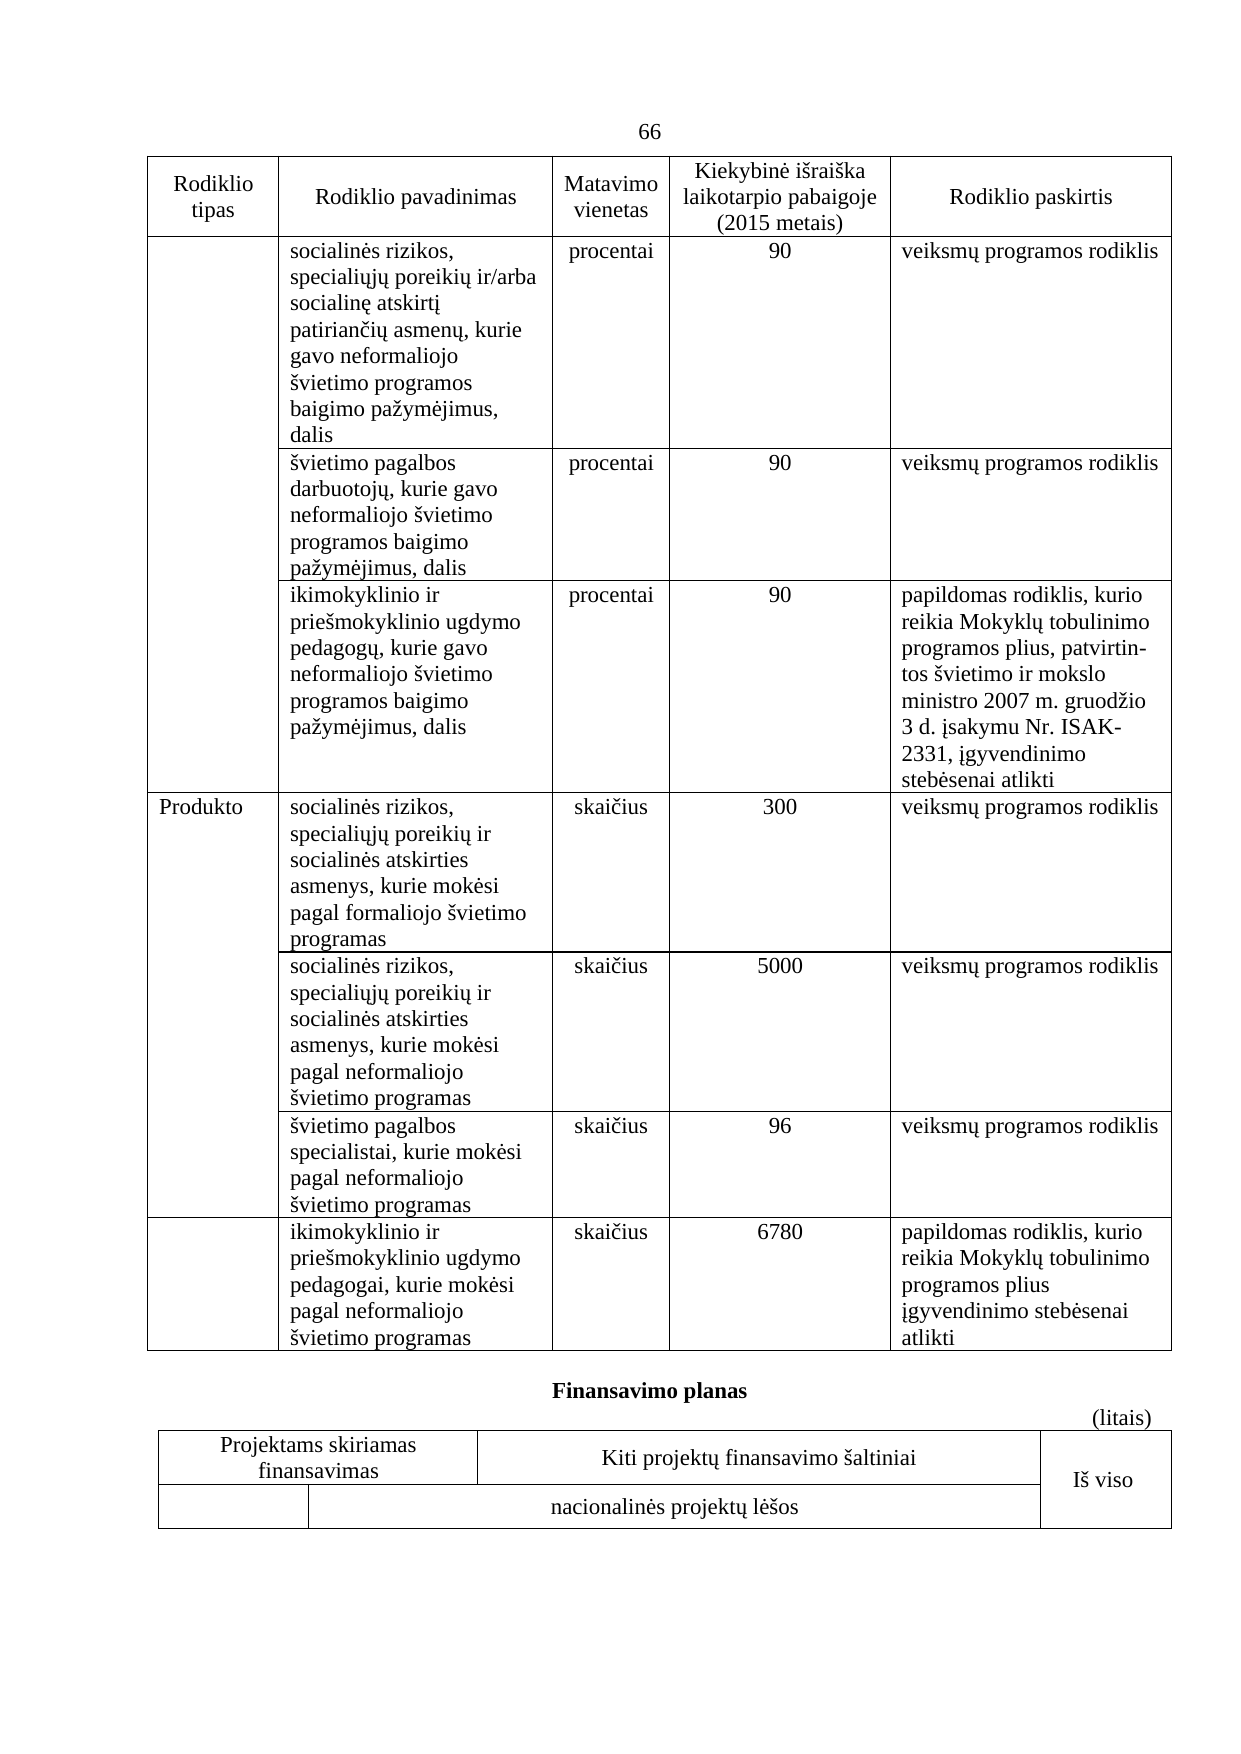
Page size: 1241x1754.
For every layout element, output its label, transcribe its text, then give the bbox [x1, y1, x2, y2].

table_cell [148, 237, 278, 792]
table_cell veiksmų programos rodiklis [891, 953, 1171, 1111]
table_cell skaičius [553, 1218, 669, 1350]
table_cell skaičius [553, 793, 669, 951]
table_cell 90 [670, 581, 890, 792]
table_cell nacionalinės projektų lėšos [309, 1485, 1040, 1527]
table_header Rodiklio tipas [148, 157, 278, 236]
table_cell socialinės rizikos, specialiųjų poreikių ir/arba socialinę atskirtį patiriančių asmenų, kurie gavo neformaliojo švietimo programos baigimo pažymėjimus, dalis [279, 237, 552, 448]
table_cell veiksmų programos rodiklis [891, 449, 1171, 580]
table_cell papildomas rodiklis, kurio reikia Mokyklų tobulinimo programos plius, patvirtin­tos švietimo ir mokslo ministro 2007 m. gruodžio 3 d. įsakymu Nr. ISAK-2331, įgyvendinimo stebėsenai atlikti [891, 581, 1171, 792]
table_header Projektams skiriamas finansavimas [159, 1431, 477, 1484]
table_cell ikimokyklinio ir priešmokyklinio ugdymo pedagogai, kurie mokėsi pagal neformaliojo švietimo programas [279, 1218, 552, 1350]
table_cell 96 [670, 1112, 890, 1217]
table_cell papildomas rodiklis, kurio reikia Mokyklų tobulinimo programos plius įgyvendinimo stebėsenai atlikti [891, 1218, 1171, 1350]
table_header Iš viso [1041, 1431, 1171, 1527]
table_cell švietimo pagalbos darbuotojų, kurie gavo neformaliojo švietimo programos baigimo pažymėjimus, dalis [279, 449, 552, 580]
table_cell veiksmų programos rodiklis [891, 237, 1171, 448]
table_cell socialinės rizikos, specialiųjų poreikių ir socialinės atskirties asmenys, kurie mokėsi pagal formaliojo švietimo programas [279, 793, 552, 951]
table_header Kiekybinė išraiška laikotarpio pabaigoje (2015 metais) [670, 157, 890, 236]
table_cell 90 [670, 237, 890, 448]
table_cell procentai [553, 581, 669, 792]
table_cell procentai [553, 237, 669, 448]
table_cell skaičius [553, 1112, 669, 1217]
text (litais) [148, 1404, 1152, 1430]
table_cell 90 [670, 449, 890, 580]
table_cell veiksmų programos rodiklis [891, 793, 1171, 951]
table_cell 5000 [670, 953, 890, 1111]
text Finansavimo planas [148, 1377, 1152, 1404]
table_cell 6780 [670, 1218, 890, 1350]
table_header Matavimo vienetas [553, 157, 669, 236]
table_cell [148, 1111, 278, 1217]
table_cell švietimo pagalbos specialistai, kurie mokėsi pagal neformaliojo švietimo programas [279, 1112, 552, 1217]
table_cell ikimokyklinio ir priešmokyklinio ugdymo pedagogų, kurie gavo neformaliojo švietimo programos baigimo pažymėjimus, dalis [279, 581, 552, 792]
table_cell Produkto [148, 793, 278, 951]
table_cell socialinės rizikos, specialiųjų poreikių ir socialinės atskirties asmenys, kurie mokėsi pagal neformaliojo švietimo programas [279, 953, 552, 1111]
table_header Rodiklio paskirtis [891, 157, 1171, 236]
table_header Rodiklio pavadinimas [279, 157, 552, 236]
table_cell procentai [553, 449, 669, 580]
table_cell veiksmų programos rodiklis [891, 1112, 1171, 1217]
table_header Kiti projektų finansavimo šaltiniai [478, 1431, 1040, 1484]
table_cell [148, 1218, 278, 1350]
table_cell [148, 951, 278, 1111]
table_cell 300 [670, 793, 890, 951]
table_cell [159, 1485, 308, 1527]
table_cell skaičius [553, 953, 669, 1111]
